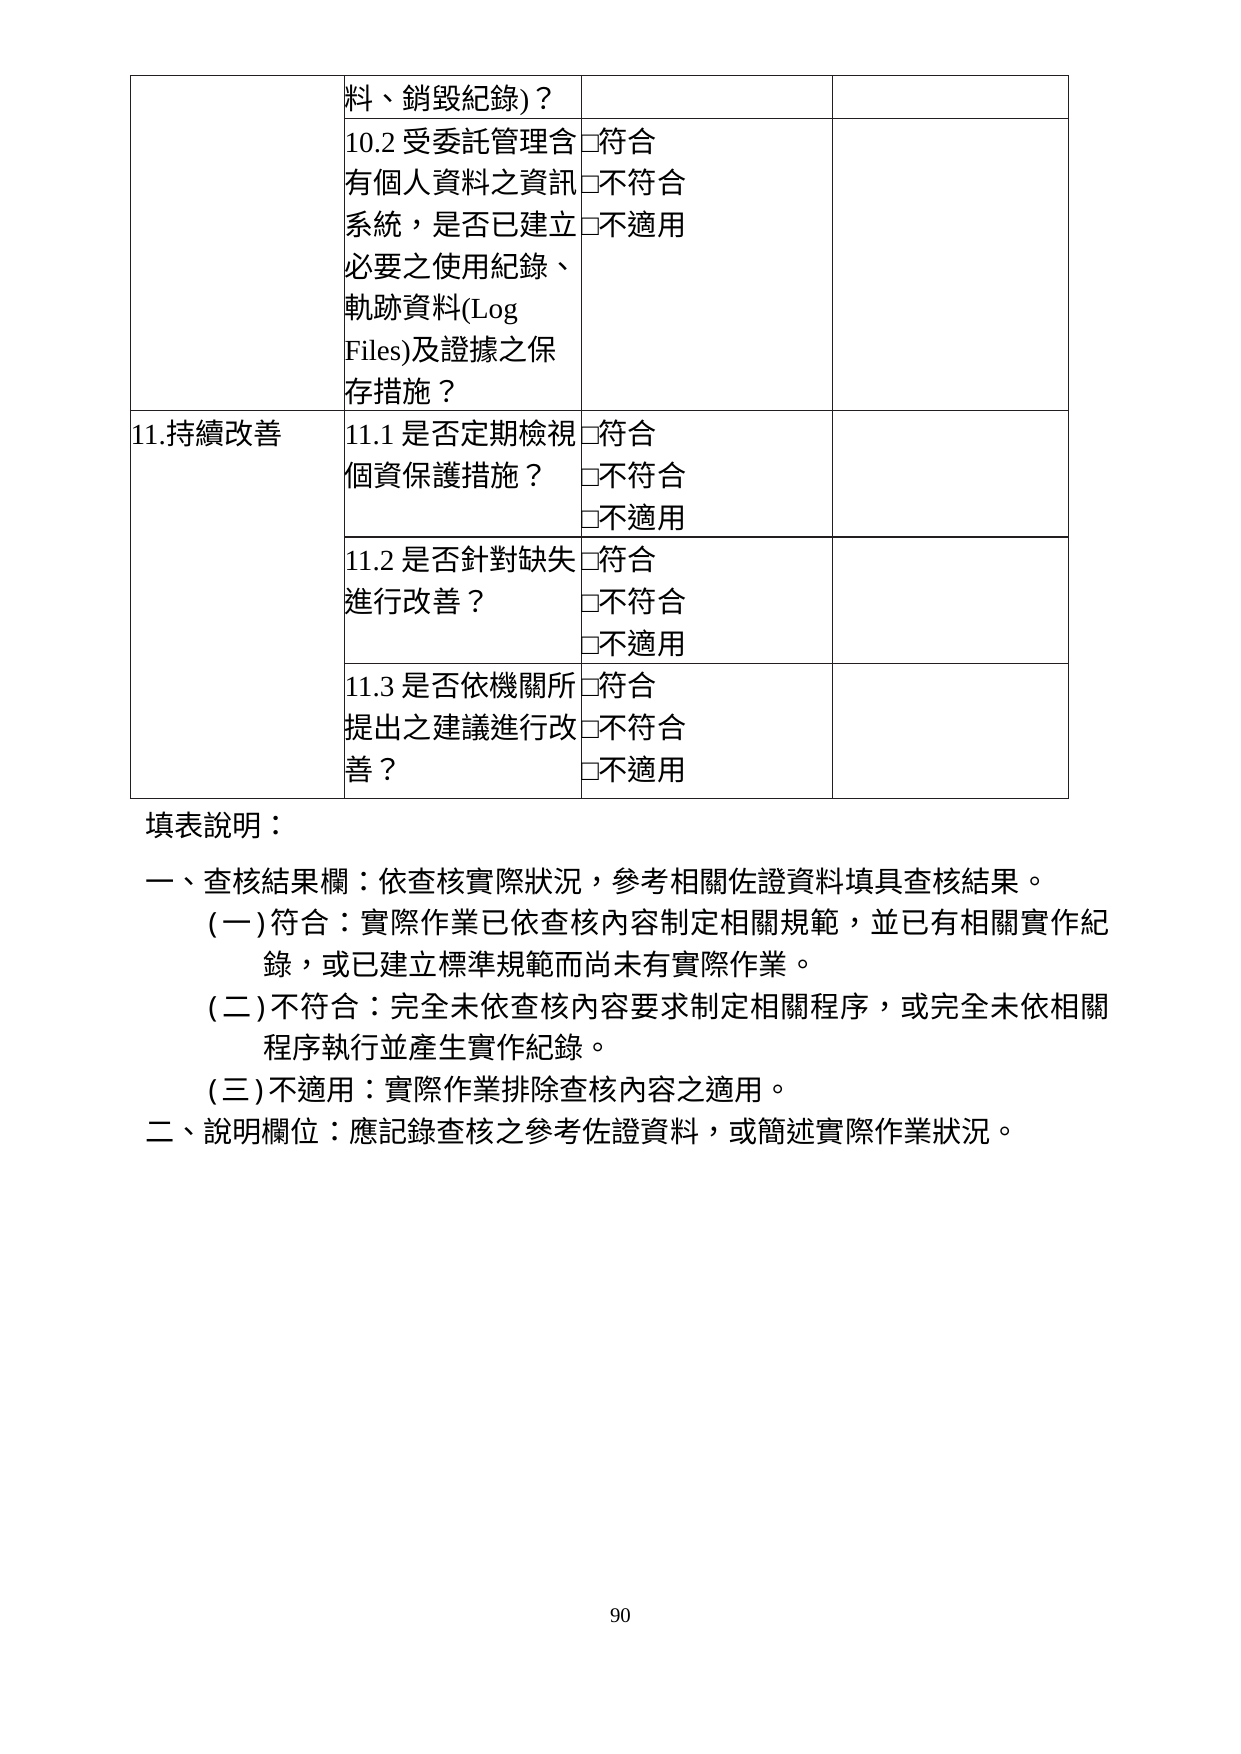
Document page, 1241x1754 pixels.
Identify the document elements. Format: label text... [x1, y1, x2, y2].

table_cell [833, 76, 1068, 118]
text 填表說明： [145, 798, 1110, 846]
table_cell 11.2 是否針對缺失進行改善？ [345, 538, 581, 662]
table_cell [833, 664, 1068, 797]
table_cell 11.1 是否定期檢視個資保護措施？ [345, 411, 581, 536]
table_cell [833, 538, 1068, 662]
table_cell [582, 76, 832, 118]
table_cell □符合 □不符合 □不適用 [582, 411, 832, 536]
table_cell 料、銷毀紀錄)？ [345, 76, 581, 118]
table_cell 10.2 受委託管理含有個人資料之資訊系統，是否已建立必要之使用紀錄、軌跡資料(Log Files)及證據之保存措施？ [345, 119, 581, 410]
text 一、查核結果欄：依查核實際狀況，參考相關佐證資料填具查核結果。 [145, 859, 1110, 901]
text (三)不適用：實際作業排除查核內容之適用。 [204, 1067, 1110, 1109]
table_cell [833, 411, 1068, 536]
text (一)符合：實際作業已依查核內容制定相關規範，並已有相關實作紀錄，或已建立標準規範而尚未有實際作業。 [204, 901, 1110, 984]
text 二、說明欄位：應記錄查核之參考佐證資料，或簡述實際作業狀況。 [145, 1109, 1110, 1151]
table_cell [131, 76, 344, 410]
table_cell 11.3 是否依機關所提出之建議進行改善？ [345, 664, 581, 797]
table_cell □符合 □不符合 □不適用 [582, 664, 832, 797]
table_cell □符合 □不符合 □不適用 [582, 119, 832, 410]
text (二)不符合：完全未依查核內容要求制定相關程序，或完全未依相關程序執行並產生實作紀錄。 [204, 984, 1110, 1067]
table_cell [833, 119, 1068, 410]
table_cell □符合 □不符合 □不適用 [582, 538, 832, 662]
table_cell 11.持續改善 [131, 411, 344, 797]
